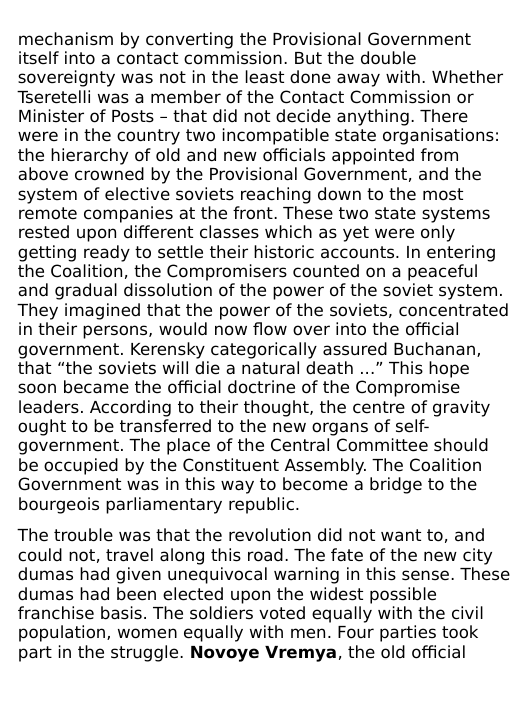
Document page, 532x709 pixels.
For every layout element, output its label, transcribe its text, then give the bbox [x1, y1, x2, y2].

text mechanism by converting the Provisional Government itself into a contact commission. But the double sovereignty was not in the least done away with. Whether Tseretelli was a member of the Contact Commission or Minister of Posts – that did not decide anything. There were in the country two incompatible state organisations: the hierarchy of old and new officials appointed from above crowned by the Provisional Government, and the system of elective soviets reaching down to the most remote companies at the front. These two state systems rested upon different classes which as yet were only getting ready to settle their historic accounts. In entering the Coalition, the Compromisers counted on a peaceful and gradual dissolution of the power of the soviet system. They imagined that the power of the soviets, concentrated in their persons, would now flow over into the official government. Kerensky categorically assured Buchanan, that “the soviets will die a natural death ...” This hope soon became the official doctrine of the Compromise leaders. According to their thought, the centre of gravity ought to be transferred to the new organs of self-government. The place of the Central Committee should be occupied by the Constituent Assembly. The Coalition Government was in this way to become a bridge to the bourgeois parliamentary republic. [18, 29, 514, 514]
text The trouble was that the revolution did not want to, and could not, travel along this road. The fate of the new city dumas had given unequivocal warning in this sense. These dumas had been elected upon the widest possible franchise basis. The soldiers voted equally with the civil population, women equally with men. Four parties took part in the struggle. Novoye Vremya, the old official [18, 526, 514, 662]
